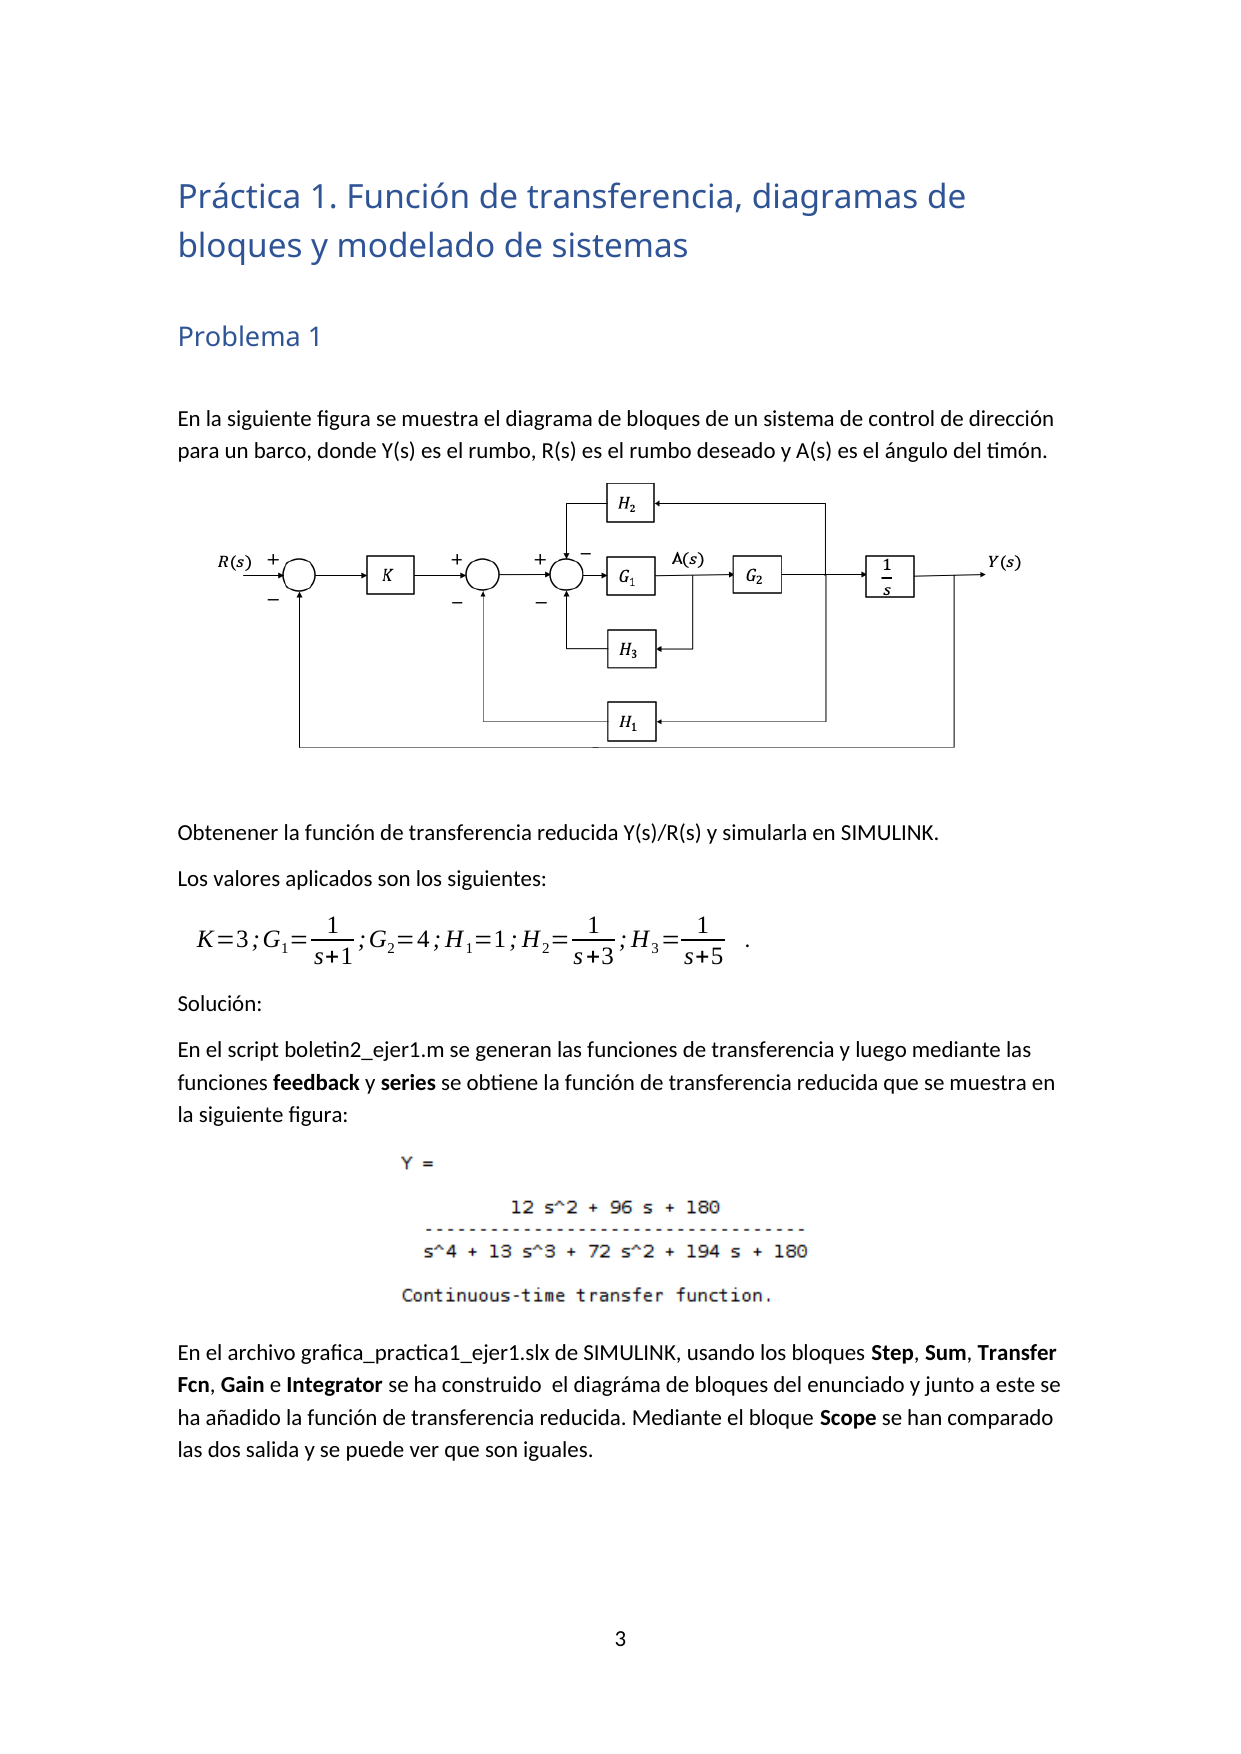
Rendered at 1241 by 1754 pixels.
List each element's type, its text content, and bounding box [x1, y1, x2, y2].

text . [177, 911, 1063, 970]
text En el archivo grafica_practica1_ejer1.slx de SIMULINK, usando los bloques Step, Sum, Transfer Fcn, Gain e Integrator se ha construido el diagráma de bloques del enunciado y junto a este se ha añadido la función de transferencia reducida. Mediante el bloque Scope se han comparado las dos salida y se puede ver que son iguales. [177, 1316, 1063, 1463]
text En el script boletin2_ejer1.m se generan las funciones de transferencia y luego mediante las funciones feedback y series se obtiene la función de transferencia reducida que se muestra en la siguiente figura: [177, 1036, 1063, 1128]
picture [400, 1146, 840, 1316]
subtitle Práctica 1. Función de transferencia, diagramas de bloques y modelado de sistemas [177, 173, 1063, 267]
picture [211, 483, 1029, 748]
text Solución: [177, 989, 1063, 1017]
text En la siguiente figura se muestra el diagrama de bloques de un sistema de control de dirección para un barco, donde Y(s) es el rumbo, R(s) es el rumbo deseado y A(s) es el ángulo del timón. [177, 404, 1063, 464]
subtitle Problema 1 [177, 317, 1063, 354]
text Los valores aplicados son los siguientes: [177, 864, 1063, 892]
text Obtenener la función de transferencia reducida Y(s)/R(s) y simularla en SIMULINK. [177, 818, 1063, 846]
